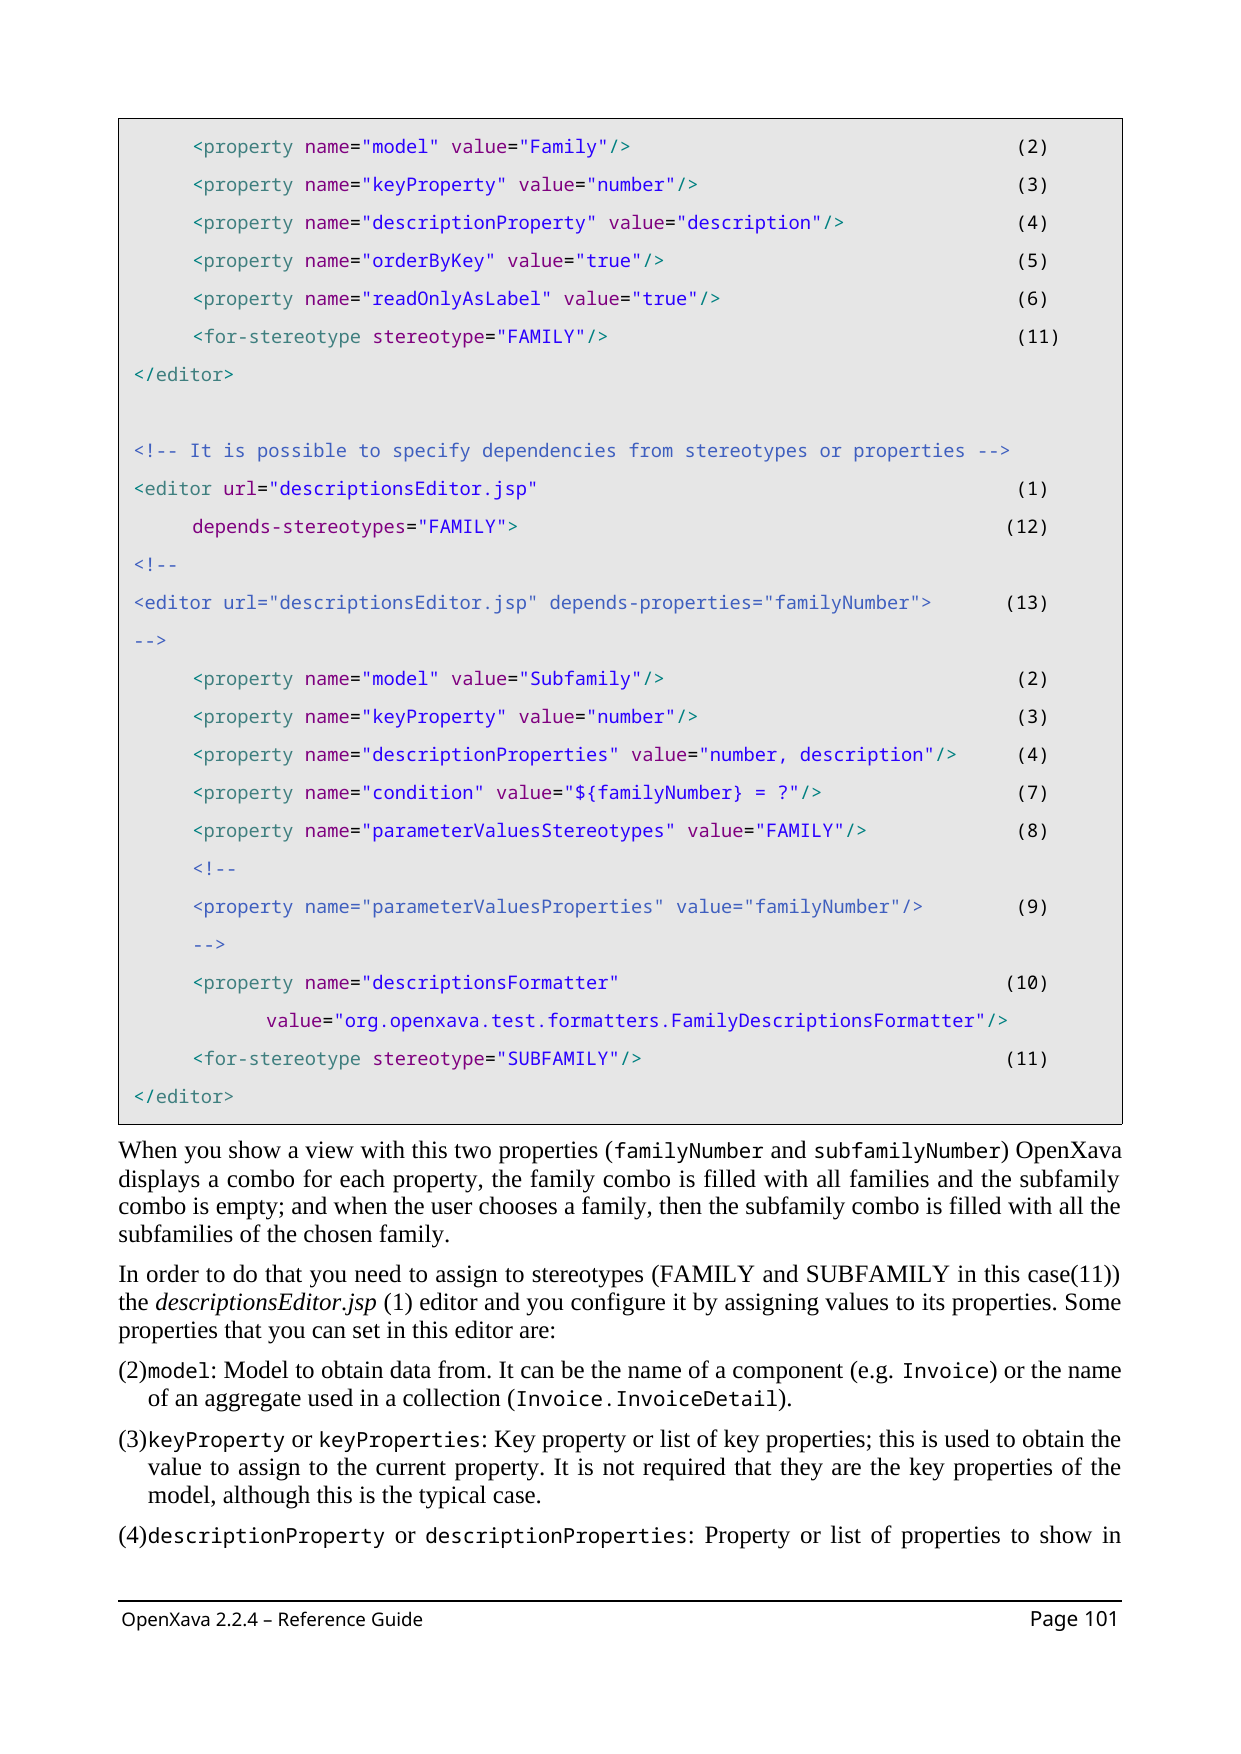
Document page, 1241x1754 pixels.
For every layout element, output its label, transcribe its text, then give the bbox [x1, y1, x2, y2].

text <property name="keyProperty" value="number"/> (3) [119, 688, 1122, 726]
text When you show a view with this two properties (familyNumber and subfamilyNumber) OpenXava displays a combo for each property, the family combo is filled with all families and the subfamily combo is empty; and when the user chooses a family, then the subfamily combo is filled with all the subfamilies of the chosen family. [118, 1136, 1122, 1248]
text <property name="model" value="Family"/> (2) [119, 119, 1122, 156]
text value="org.openxava.test.formatters.FamilyDescriptionsFormatter"/> [119, 993, 1122, 1031]
text <property name="readOnlyAsLabel" value="true"/> (6) [119, 270, 1122, 308]
text <property name="descriptionProperties" value="number, description"/> (4) [119, 726, 1122, 764]
text <editor url="descriptionsEditor.jsp" (1) [119, 460, 1122, 498]
text depends-stereotypes="FAMILY"> (12) [119, 498, 1122, 536]
text <editor url="descriptionsEditor.jsp" depends-properties="familyNumber"> (13) [119, 574, 1122, 612]
text <for-stereotype stereotype="FAMILY"/> (11) [119, 308, 1122, 346]
list model: Model to obtain data from. It can be the name of a component (e.g. Invoice) or the name of an aggregate used in a collection (Invoice.InvoiceDetail). [118, 1356, 1122, 1412]
text <!-- It is possible to specify dependencies from stereotypes or properties --> [119, 422, 1122, 460]
text --> [119, 612, 1122, 650]
text <!-- [119, 536, 1122, 574]
text In order to do that you need to assign to stereotypes (FAMILY and SUBFAMILY in this case(11)) the descriptionsEditor.jsp (1) editor and you configure it by assigning values to its properties. Some properties that you can set in this editor are: [118, 1260, 1122, 1343]
text <property name="condition" value="${familyNumber} = ?"/> (7) [119, 764, 1122, 802]
list descriptionProperty or descriptionProperties: Property or list of properties to show in [118, 1521, 1122, 1549]
text <property name="keyProperty" value="number"/> (3) [119, 156, 1122, 194]
text <property name="parameterValuesStereotypes" value="FAMILY"/> (8) [119, 802, 1122, 841]
text <property name="orderByKey" value="true"/> (5) [119, 232, 1122, 270]
text </editor> [119, 1069, 1122, 1124]
text </editor> [119, 346, 1122, 384]
text <property name="descriptionsFormatter" (10) [119, 954, 1122, 993]
text <property name="parameterValuesProperties" value="familyNumber"/> (9) [119, 878, 1122, 917]
text <!-- [119, 841, 1122, 878]
text <property name="descriptionProperty" value="description"/> (4) [119, 194, 1122, 232]
list keyProperty or keyProperties: Key property or list of key properties; this is used to obtain the value to assign to the current property. It is not required that they are the key properties of the model, although this is the typical case. [118, 1425, 1122, 1508]
text <property name="model" value="Subfamily"/> (2) [119, 650, 1122, 688]
text --> [119, 917, 1122, 954]
text <for-stereotype stereotype="SUBFAMILY"/> (11) [119, 1031, 1122, 1069]
